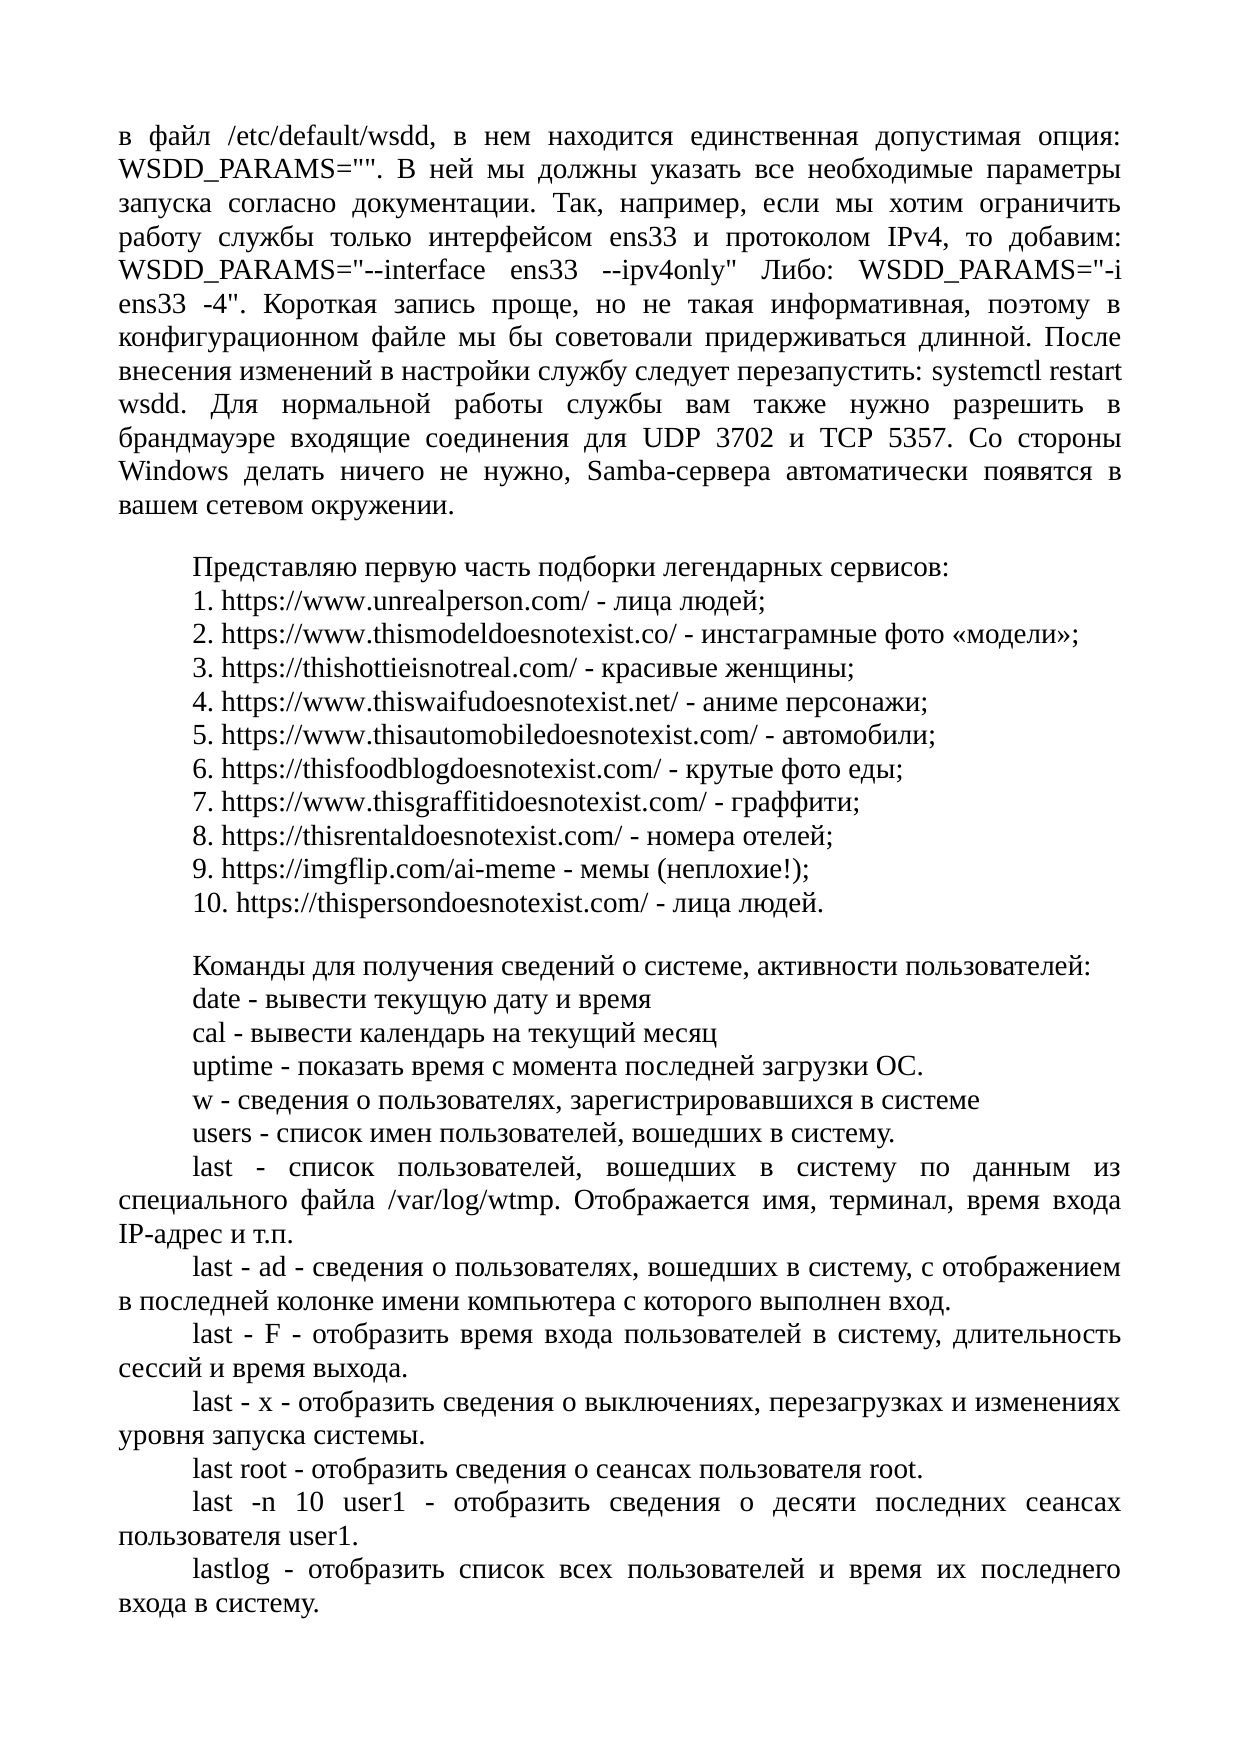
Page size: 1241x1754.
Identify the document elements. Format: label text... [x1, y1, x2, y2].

text last - список пользователей, вошедших в систему по данным из специального файла /var/log/wtmp. Отображается имя, терминал, время входа IP-адрес и т.п. [118, 1149, 1122, 1249]
text last - F - отобразить время входа пользователей в систему, длительность сессий и время выхода. [118, 1317, 1122, 1384]
text 1. https://www.unrealperson.com/ - лица людей; [118, 583, 1122, 617]
text last -n 10 user1 - отобразить сведения о десяти последних сеансах пользователя user1. [118, 1484, 1122, 1551]
text date - вывести текущую дату и время [118, 981, 1122, 1015]
text last root - отобразить сведения о сеансах пользователя root. [118, 1451, 1122, 1484]
text 6. https://thisfoodblogdoesnotexist.com/ - крутые фото еды; [118, 751, 1122, 784]
text uptime - показать время с момента последней загрузки ОС. [118, 1048, 1122, 1082]
text 4. https://www.thiswaifudoesnotexist.net/ - аниме персонажи; [118, 684, 1122, 717]
text в файл /etc/default/wsdd, в нем находится единственная допустимая опция: WSDD_PARAMS="". В ней мы должны указать все необходимые параметры запуска согласно документации. Так, например, если мы хотим ограничить работу службы только интерфейсом ens33 и протоколом IPv4, то добавим: WSDD_PARAMS="--interface ens33 --ipv4only" Либо: WSDD_PARAMS="-i ens33 -4". Короткая запись проще, но не такая информативная, поэтому в конфигурационном файле мы бы советовали придерживаться длинной. После внесения изменений в настройки службу следует перезапустить: systemctl restart wsdd. Для нормальной работы службы вам также нужно разрешить в брандмауэре входящие соединения для UDP 3702 и TCP 5357. Со стороны Windows делать ничего не нужно, Samba-сервера автоматически появятся в вашем сетевом окружении. [118, 118, 1122, 521]
text Представляю первую часть подборки легендарных сервисов: [118, 549, 1122, 583]
text users - список имен пользователей, вошедших в систему. [118, 1115, 1122, 1149]
text last - x - отобразить сведения о выключениях, перезагрузках и изменениях уровня запуска системы. [118, 1384, 1122, 1451]
text 5. https://www.thisautomobiledoesnotexist.com/ - автомобили; [118, 717, 1122, 751]
text Команды для получения сведений о системе, активности пользователей: [118, 948, 1122, 981]
text cal - вывести календарь на текущий месяц [118, 1015, 1122, 1048]
text 8. https://thisrentaldoesnotexist.com/ - номера отелей; [118, 818, 1122, 851]
text 10. https://thispersondoesnotexist.com/ - лица людей. [118, 885, 1122, 918]
text 7. https://www.thisgraffitidoesnotexist.com/ - граффити; [118, 784, 1122, 818]
text 2. https://www.thismodeldoesnotexist.co/ - инстаграмные фото «модели»; [118, 617, 1122, 650]
text 3. https://thishottieisnotreal.com/ - красивые женщины; [118, 650, 1122, 684]
text lastlog - отобразить список всех пользователей и время их последнего входа в систему. [118, 1551, 1122, 1618]
text last - ad - сведения о пользователях, вошедших в систему, с отображением в последней колонке имени компьютера с которого выполнен вход. [118, 1249, 1122, 1317]
text 9. https://imgflip.com/ai-meme - мемы (неплохие!); [118, 851, 1122, 885]
text w - сведения о пользователях, зарегистрировавшихся в системе [118, 1082, 1122, 1115]
